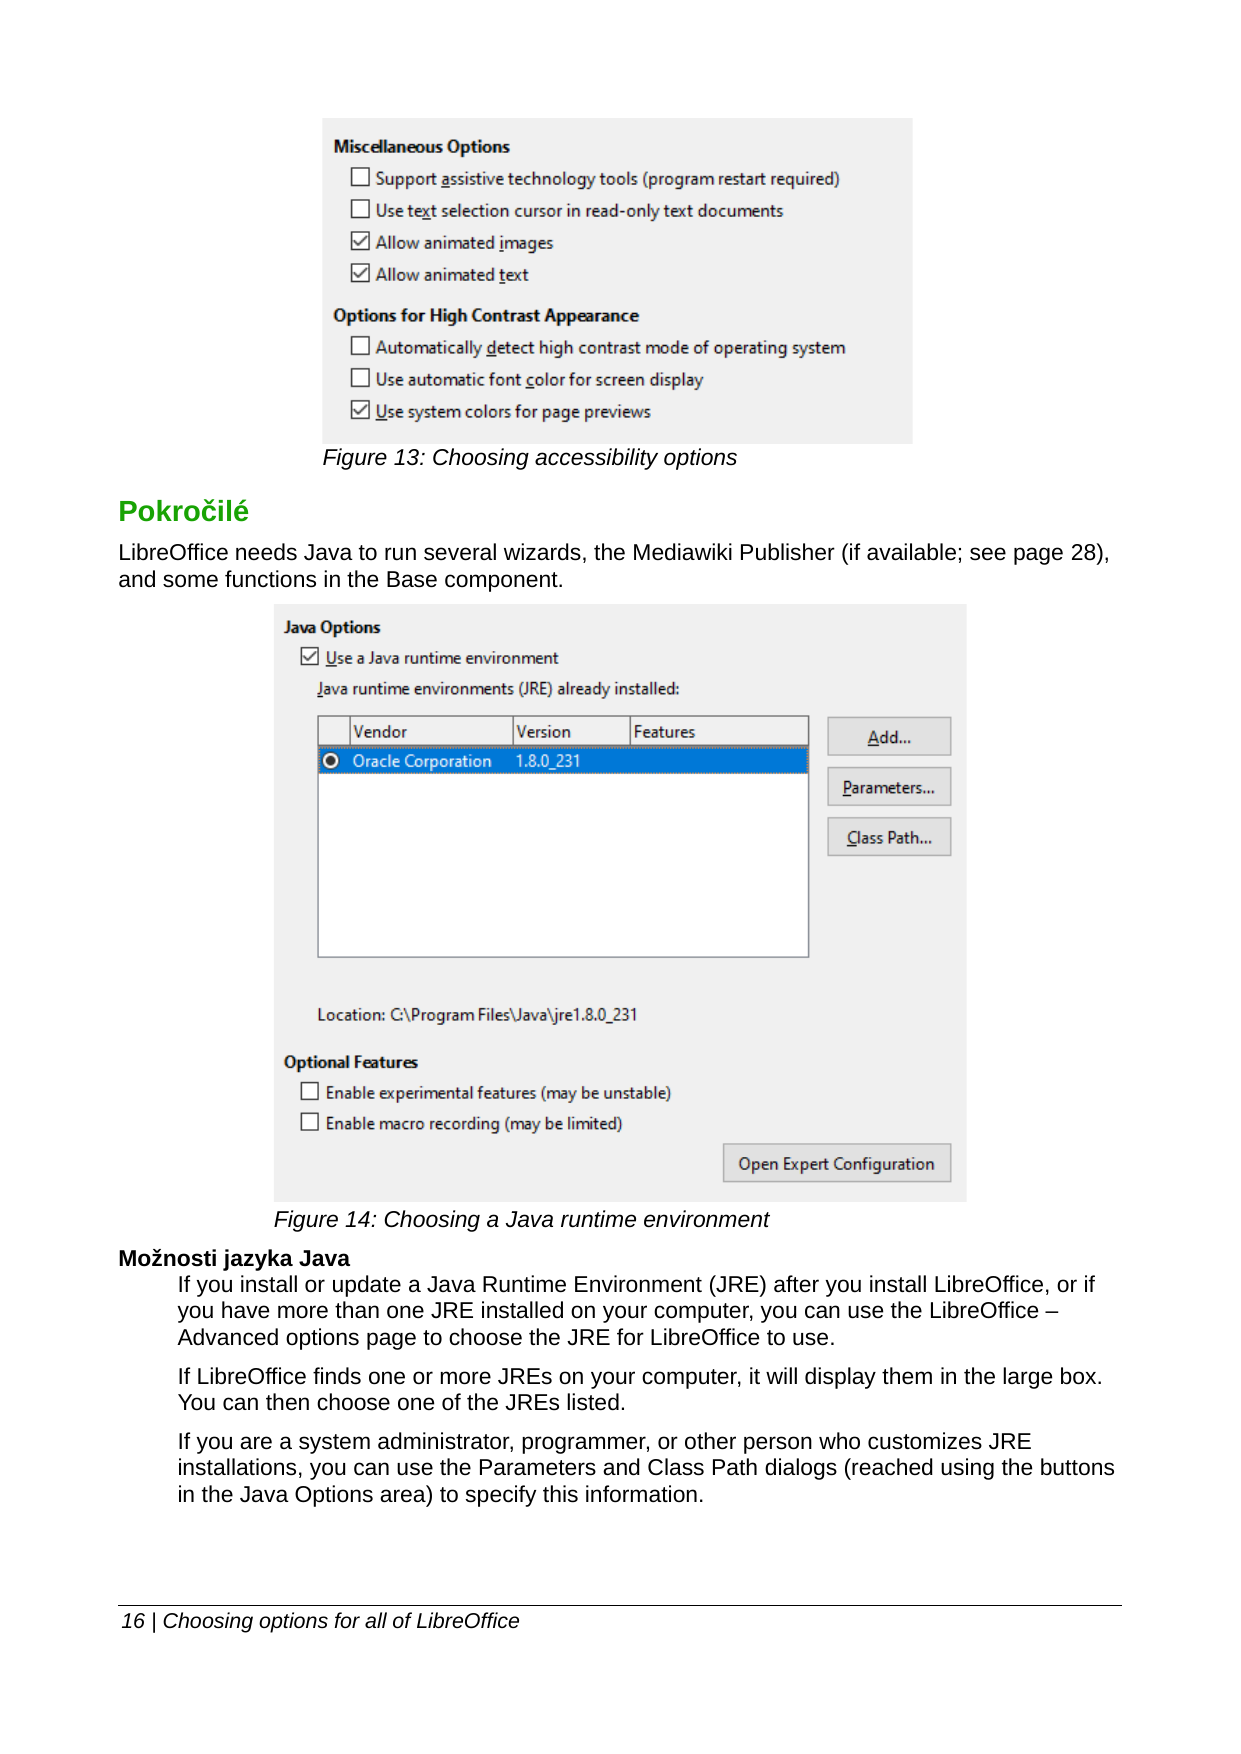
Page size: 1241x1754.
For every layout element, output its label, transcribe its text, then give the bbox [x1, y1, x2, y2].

text If LibreOffice finds one or more JREs on your computer, it will display them in the large box. You can then choose one of the JREs listed. [177, 1363, 1122, 1415]
text Figure 13: Choosing accessibility options [322, 441, 918, 470]
picture [322, 118, 913, 444]
text If you are a system administrator, programmer, or other person who customizes JRE installations, you can use the Parameters and Class Path dialogs (reached using the buttons in the Java Options area) to specify this information. [177, 1428, 1122, 1507]
text If you install or update a Java Runtime Environment (JRE) after you install LibreOffice, or if you have more than one JRE installed on your computer, you can use the LibreOffice – Advanced options page to choose the JRE for LibreOffice to use. [177, 1271, 1122, 1350]
picture [273, 604, 967, 1202]
text LibreOffice needs Java to run several wizards, the Mediawiki Publisher (if available; see page 26), and some functions in the Base component. [118, 539, 1122, 592]
text Možnosti jazyka Java [118, 1245, 1122, 1271]
subtitle Pokročilé [118, 494, 1122, 528]
text Figure 14: Choosing a Java runtime environment [274, 1202, 967, 1233]
